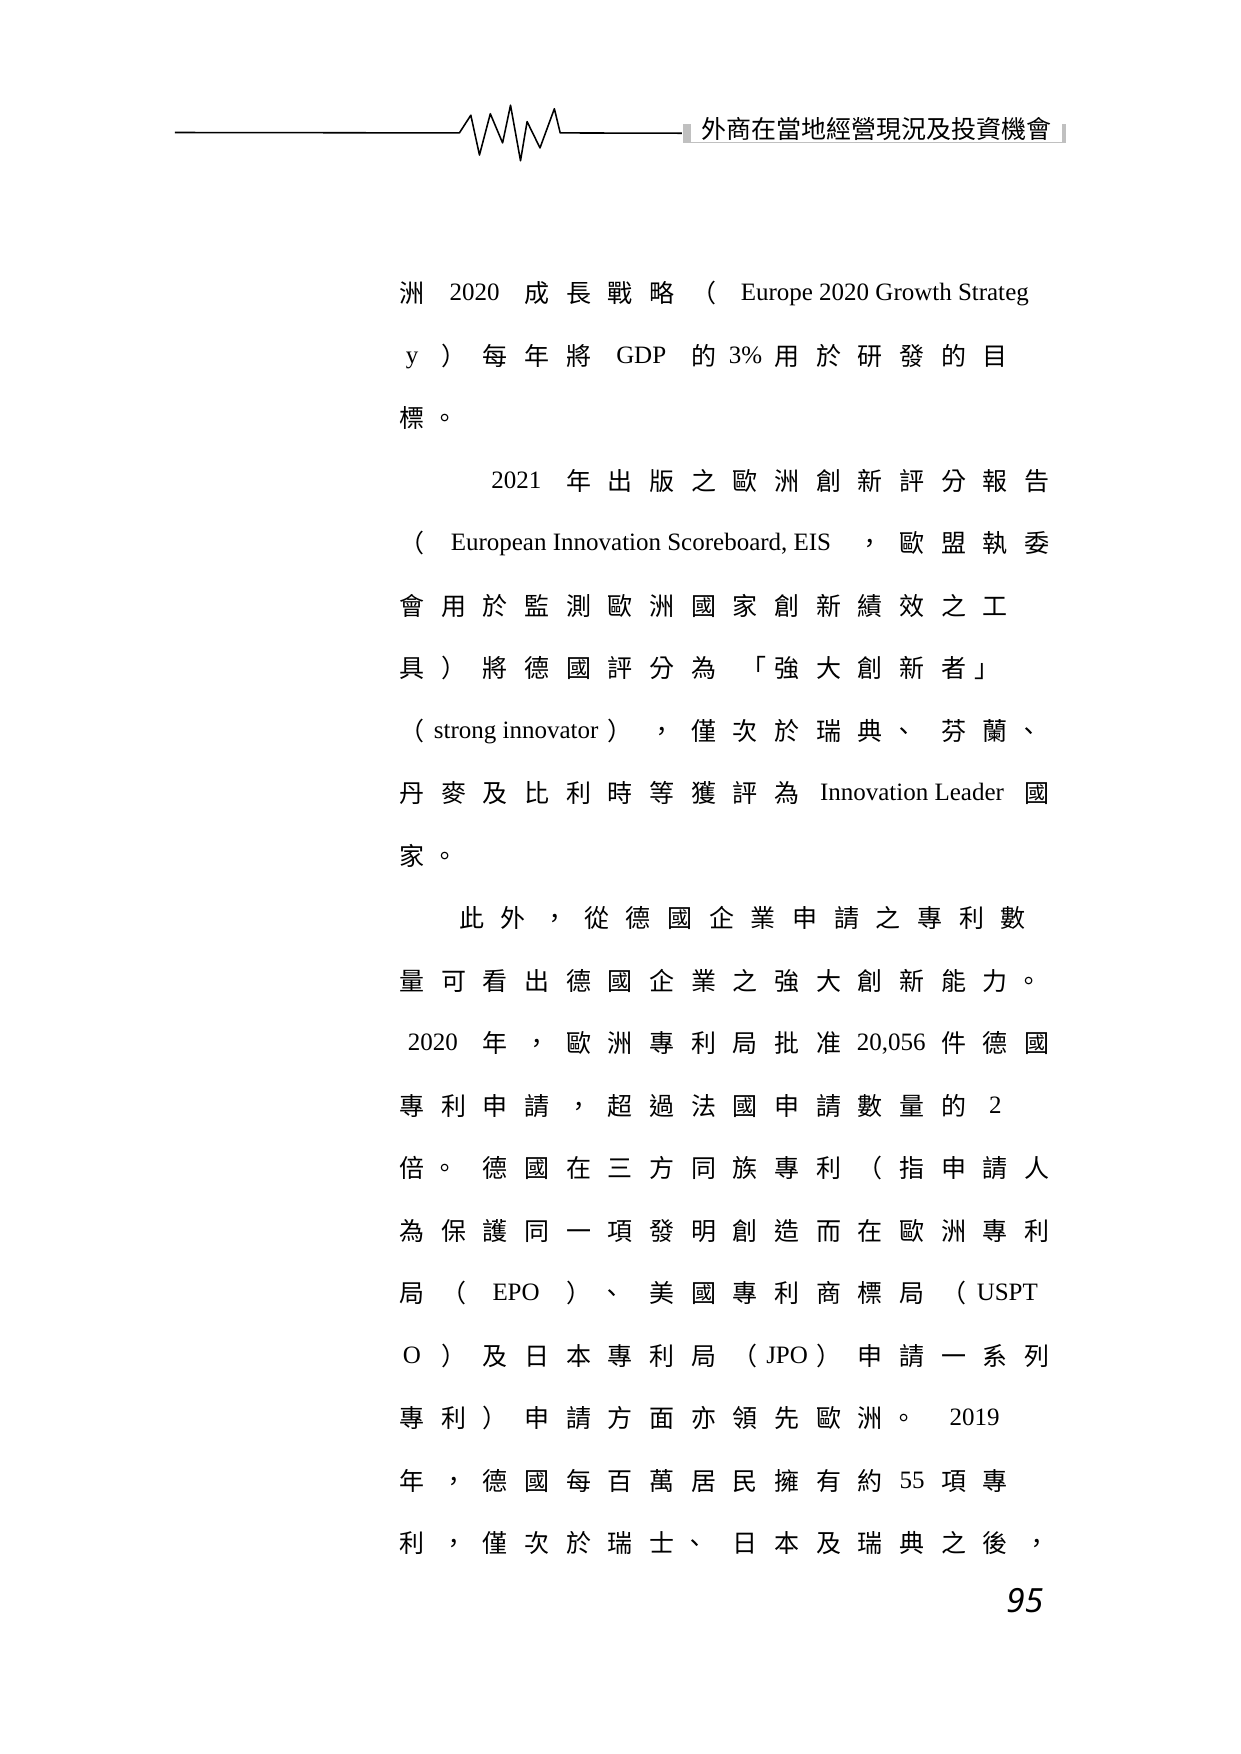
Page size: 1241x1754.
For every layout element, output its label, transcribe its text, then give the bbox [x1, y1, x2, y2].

text 洲2020成長戰略（Europe 2020 Growth Strategy）每年將GDP的3%用於研發的目標。 [306, 250, 1058, 438]
text 2021年出版之歐洲創新評分報告（European Innovation Scoreboard, EIS，歐盟執委會用於監測歐洲國家創新績效之工具）將德國評分為「強大創新者」（strong innovator），僅次於瑞典、芬蘭、丹麥及比利時等獲評為Innovation Leader國家。 [306, 438, 1058, 875]
text 此外，從德國企業申請之專利數量可看出德國企業之強大創新能力。2020年，歐洲專利局批准20,056件德國專利申請，超過法國申請數量的2倍。德國在三方同族專利（指申請人為保護同一項發明創造而在歐洲專利局（EPO）、美國專利商標局（USPTO）及日本專利局（JPO）申請一系列專利）申請方面亦領先歐洲。2019年，德國每百萬居民擁有約55項專利，僅次於瑞士、日本及瑞典之後， [306, 875, 1058, 1563]
